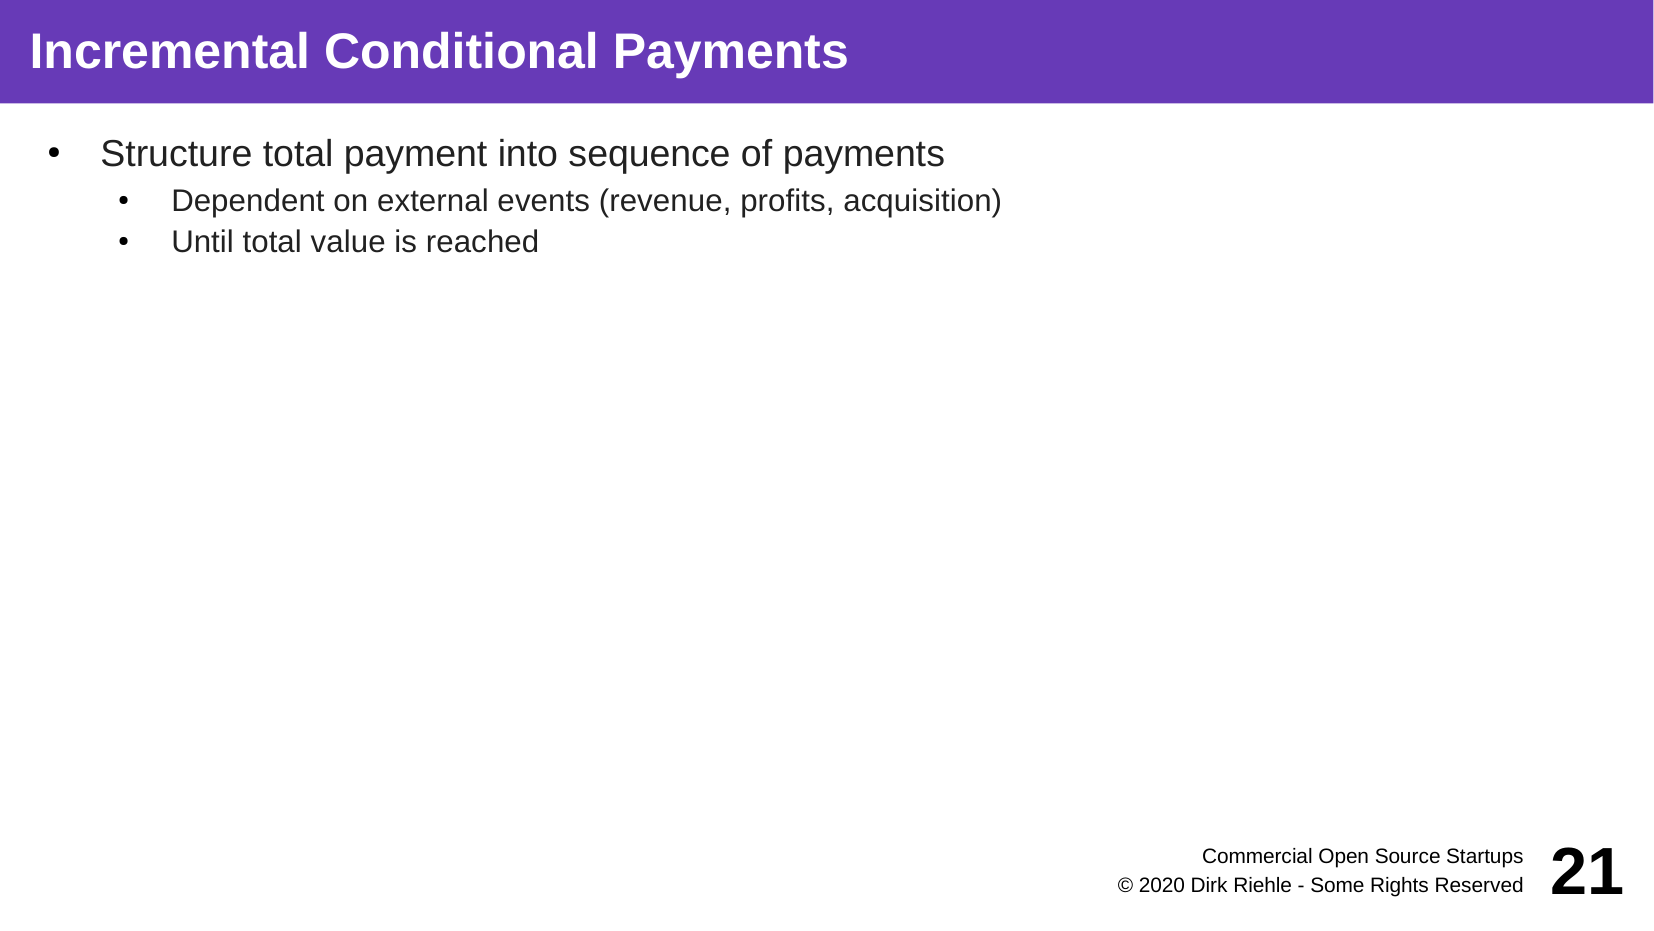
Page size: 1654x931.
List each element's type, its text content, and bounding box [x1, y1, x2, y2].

title Incremental Conditional Payments [0, 0, 1654, 104]
list Structure total payment into sequence of payments Dependent on external events (revenue, profits, acquisition) Until total value is reached [29, 132, 1625, 813]
